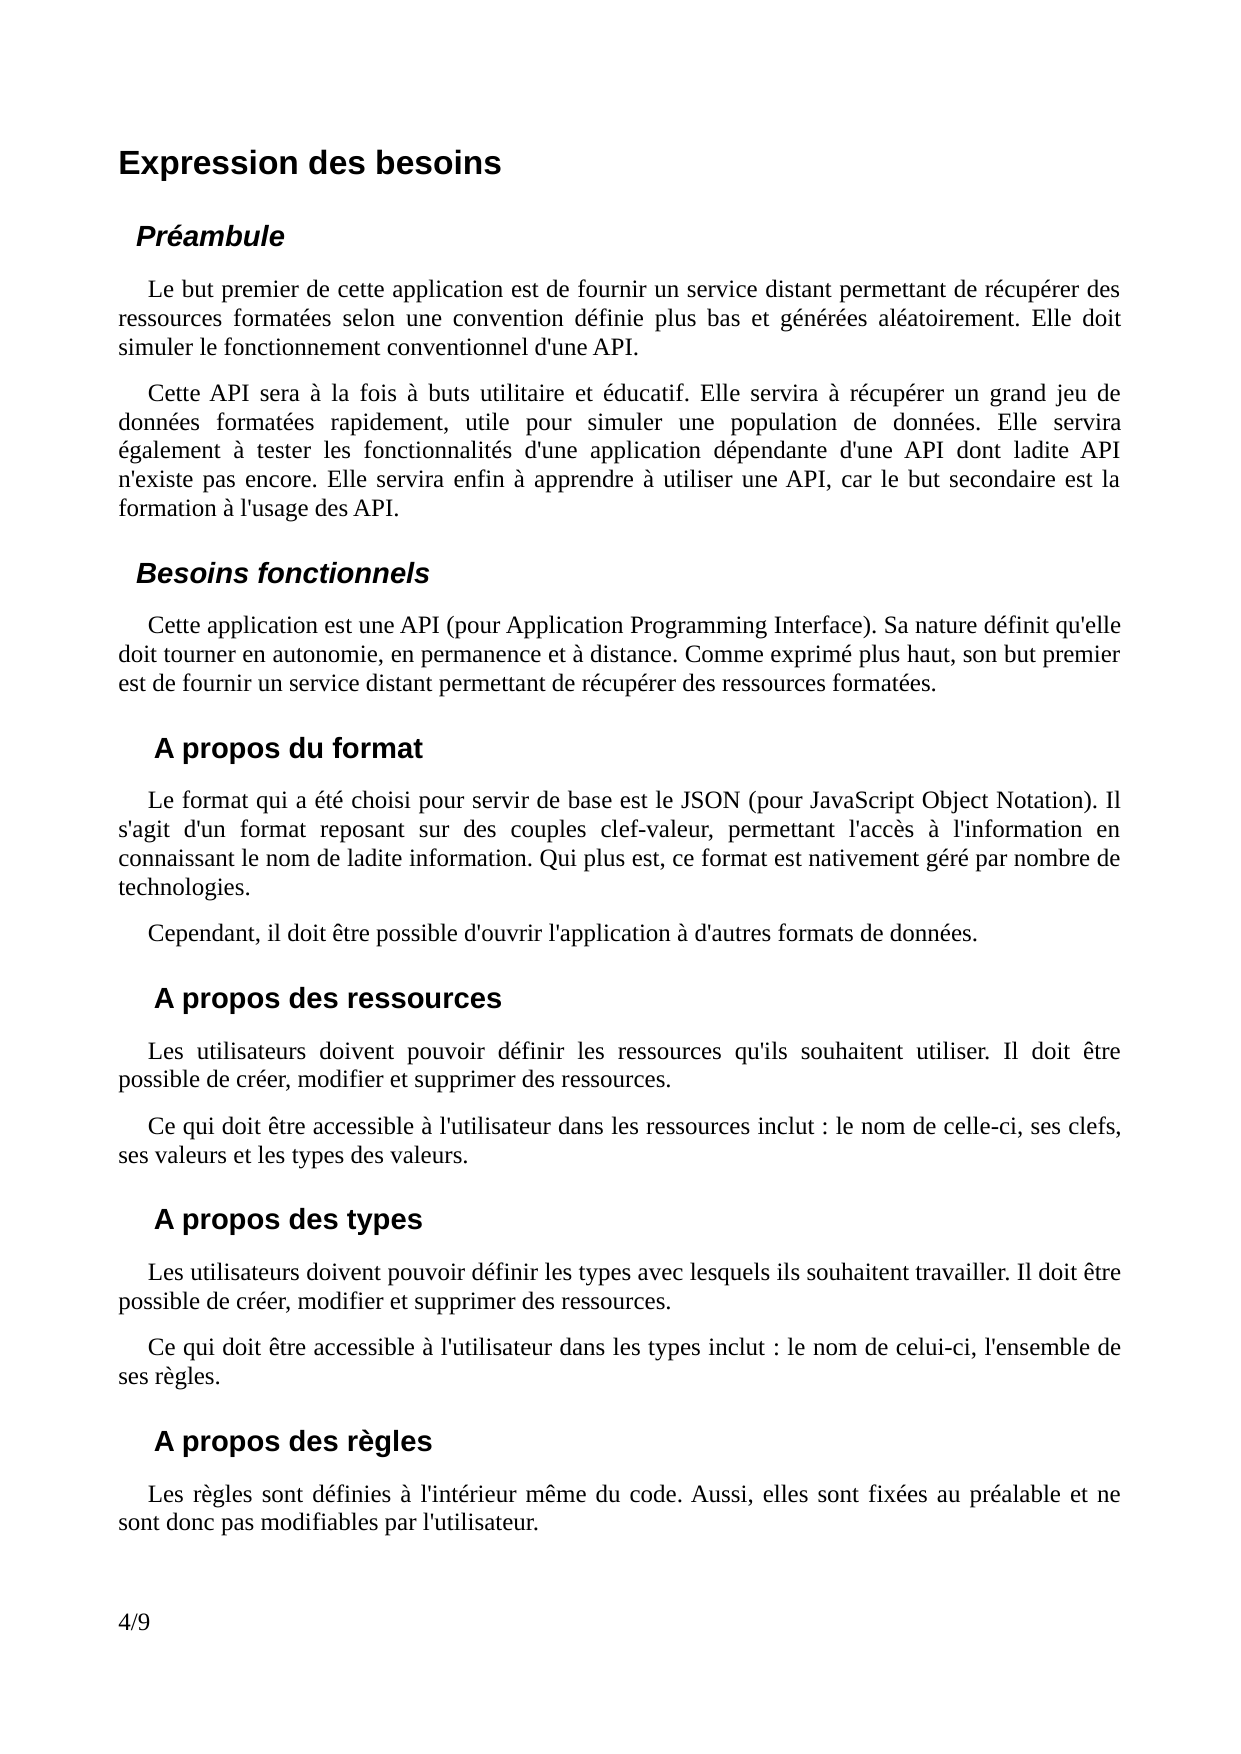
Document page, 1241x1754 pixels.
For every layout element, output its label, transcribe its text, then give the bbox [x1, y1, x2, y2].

text Le but premier de cette application est de fournir un service distant permettant de récupérer des ressources formatées selon une convention définie plus bas et générées aléatoirement. Elle doit simuler le fonctionnement conventionnel d'une API. [118, 274, 1122, 360]
text Ce qui doit être accessible à l'utilisateur dans les ressources inclut : le nom de celle-ci, ses clefs, ses valeurs et les types des valeurs. [118, 1111, 1122, 1168]
text Cependant, il doit être possible d'ouvrir l'application à d'autres formats de données. [118, 918, 1122, 947]
text Les utilisateurs doivent pouvoir définir les types avec lesquels ils souhaitent travailler. Il doit être possible de créer, modifier et supprimer des ressources. [118, 1257, 1122, 1315]
subtitle Besoins fonctionnels [136, 556, 1122, 589]
text Cette application est une API (pour Application Programming Interface). Sa nature définit qu'elle doit tourner en autonomie, en permanence et à distance. Comme exprimé plus haut, son but premier est de fournir un service distant permettant de récupérer des ressources formatées. [118, 611, 1122, 697]
text Le format qui a été choisi pour servir de base est le JSON (pour JavaScript Object Notation). Il s'agit d'un format reposant sur des couples clef-valeur, permettant l'accès à l'information en connaissant le nom de ladite information. Qui plus est, ce format est nativement géré par nombre de technologies. [118, 786, 1122, 901]
subtitle A propos des règles [153, 1424, 1122, 1457]
subtitle Préambule [136, 219, 1122, 253]
text Cette API sera à la fois à buts utilitaire et éducatif. Elle servira à récupérer un grand jeu de données formatées rapidement, utile pour simuler une population de données. Elle servira également à tester les fonctionnalités d'une application dépendante d'une API dont ladite API n'existe pas encore. Elle servira enfin à apprendre à utiliser une API, car le but secondaire est la formation à l'usage des API. [118, 378, 1122, 522]
subtitle A propos des ressources [153, 981, 1122, 1014]
text Les utilisateurs doivent pouvoir définir les ressources qu'ils souhaitent utiliser. Il doit être possible de créer, modifier et supprimer des ressources. [118, 1036, 1122, 1093]
subtitle A propos des types [153, 1202, 1122, 1236]
subtitle A propos du format [153, 731, 1122, 764]
text Ce qui doit être accessible à l'utilisateur dans les types inclut : le nom de celui-ci, l'ensemble de ses règles. [118, 1332, 1122, 1390]
text Les règles sont définies à l'intérieur même du code. Aussi, elles sont fixées au préalable et ne sont donc pas modifiables par l'utilisateur. [118, 1479, 1122, 1536]
subtitle Expression des besoins [118, 143, 1122, 182]
